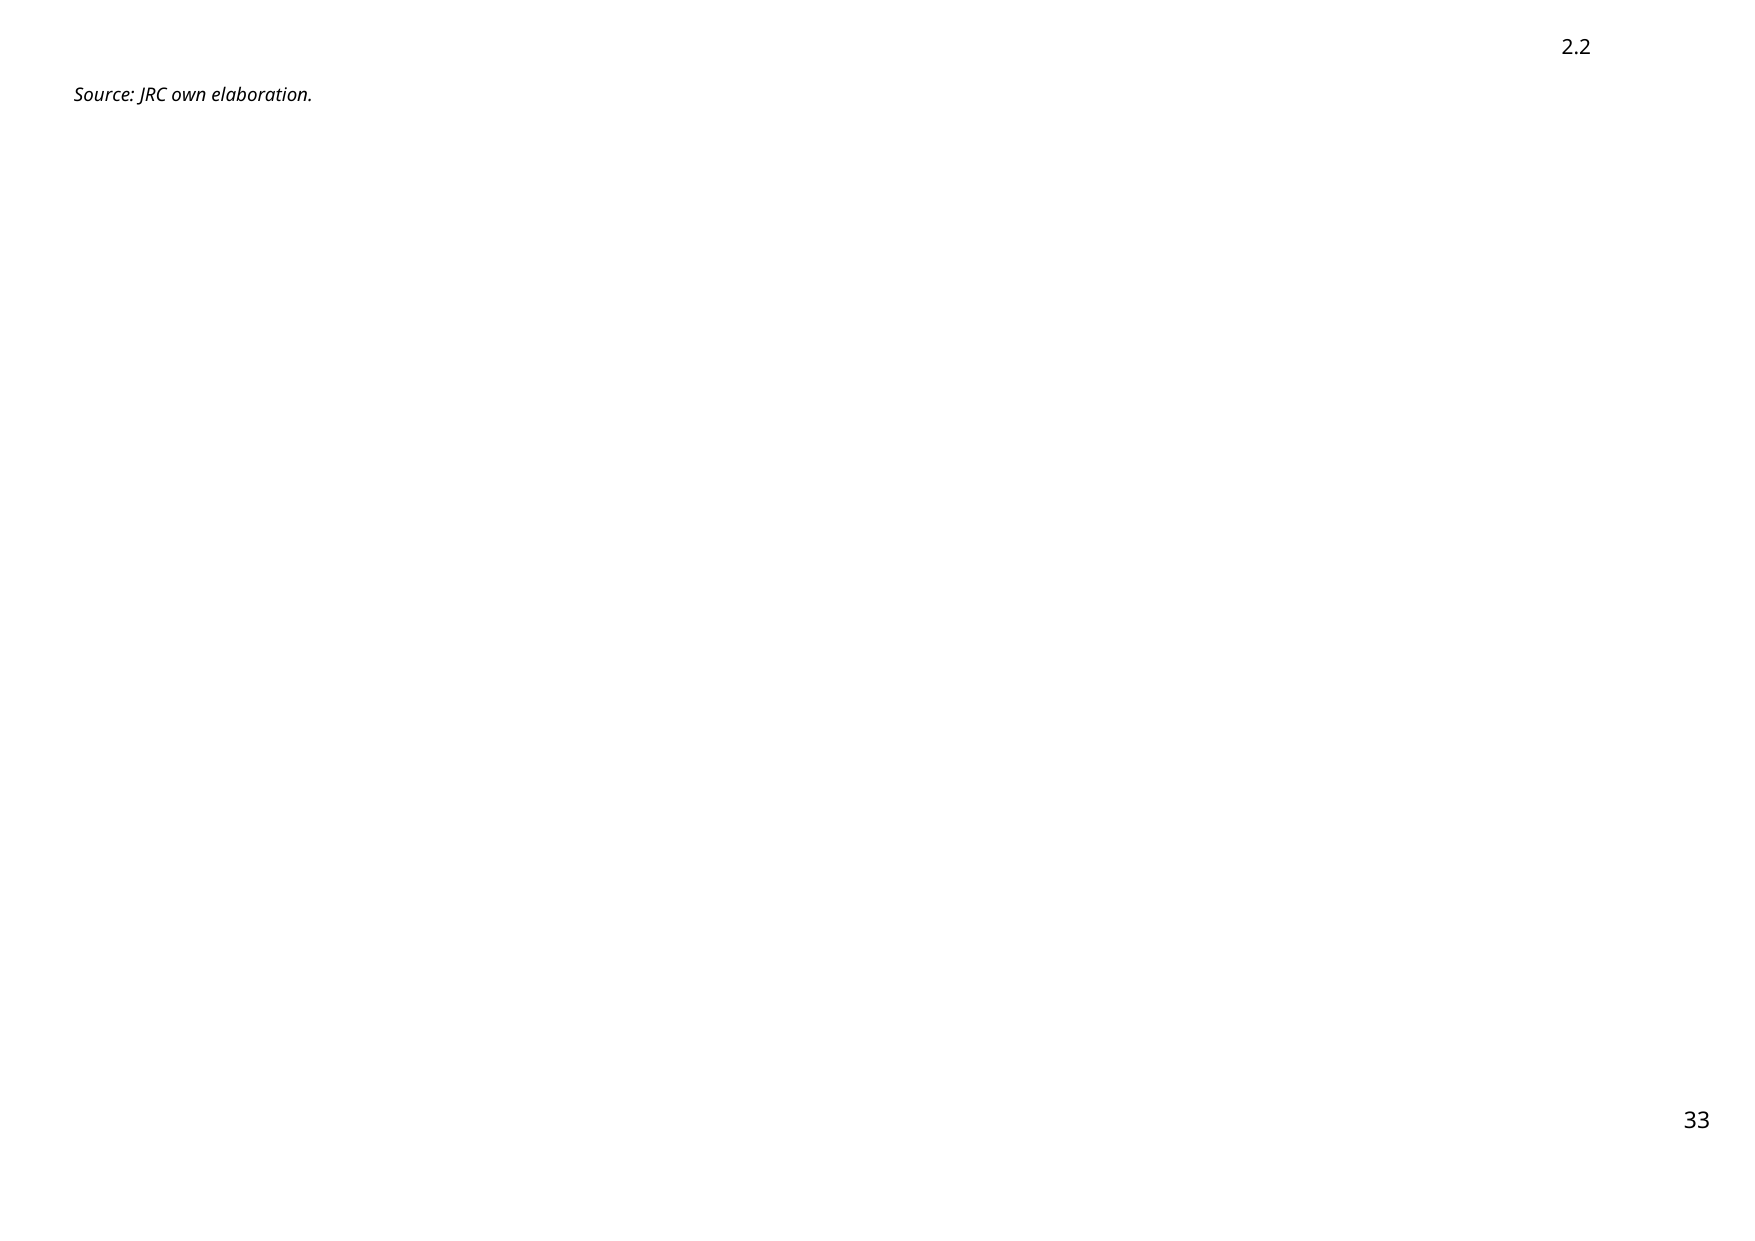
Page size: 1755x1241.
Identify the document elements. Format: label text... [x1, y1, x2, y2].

text Source: JRC own elaboration. [74, 82, 1376, 107]
